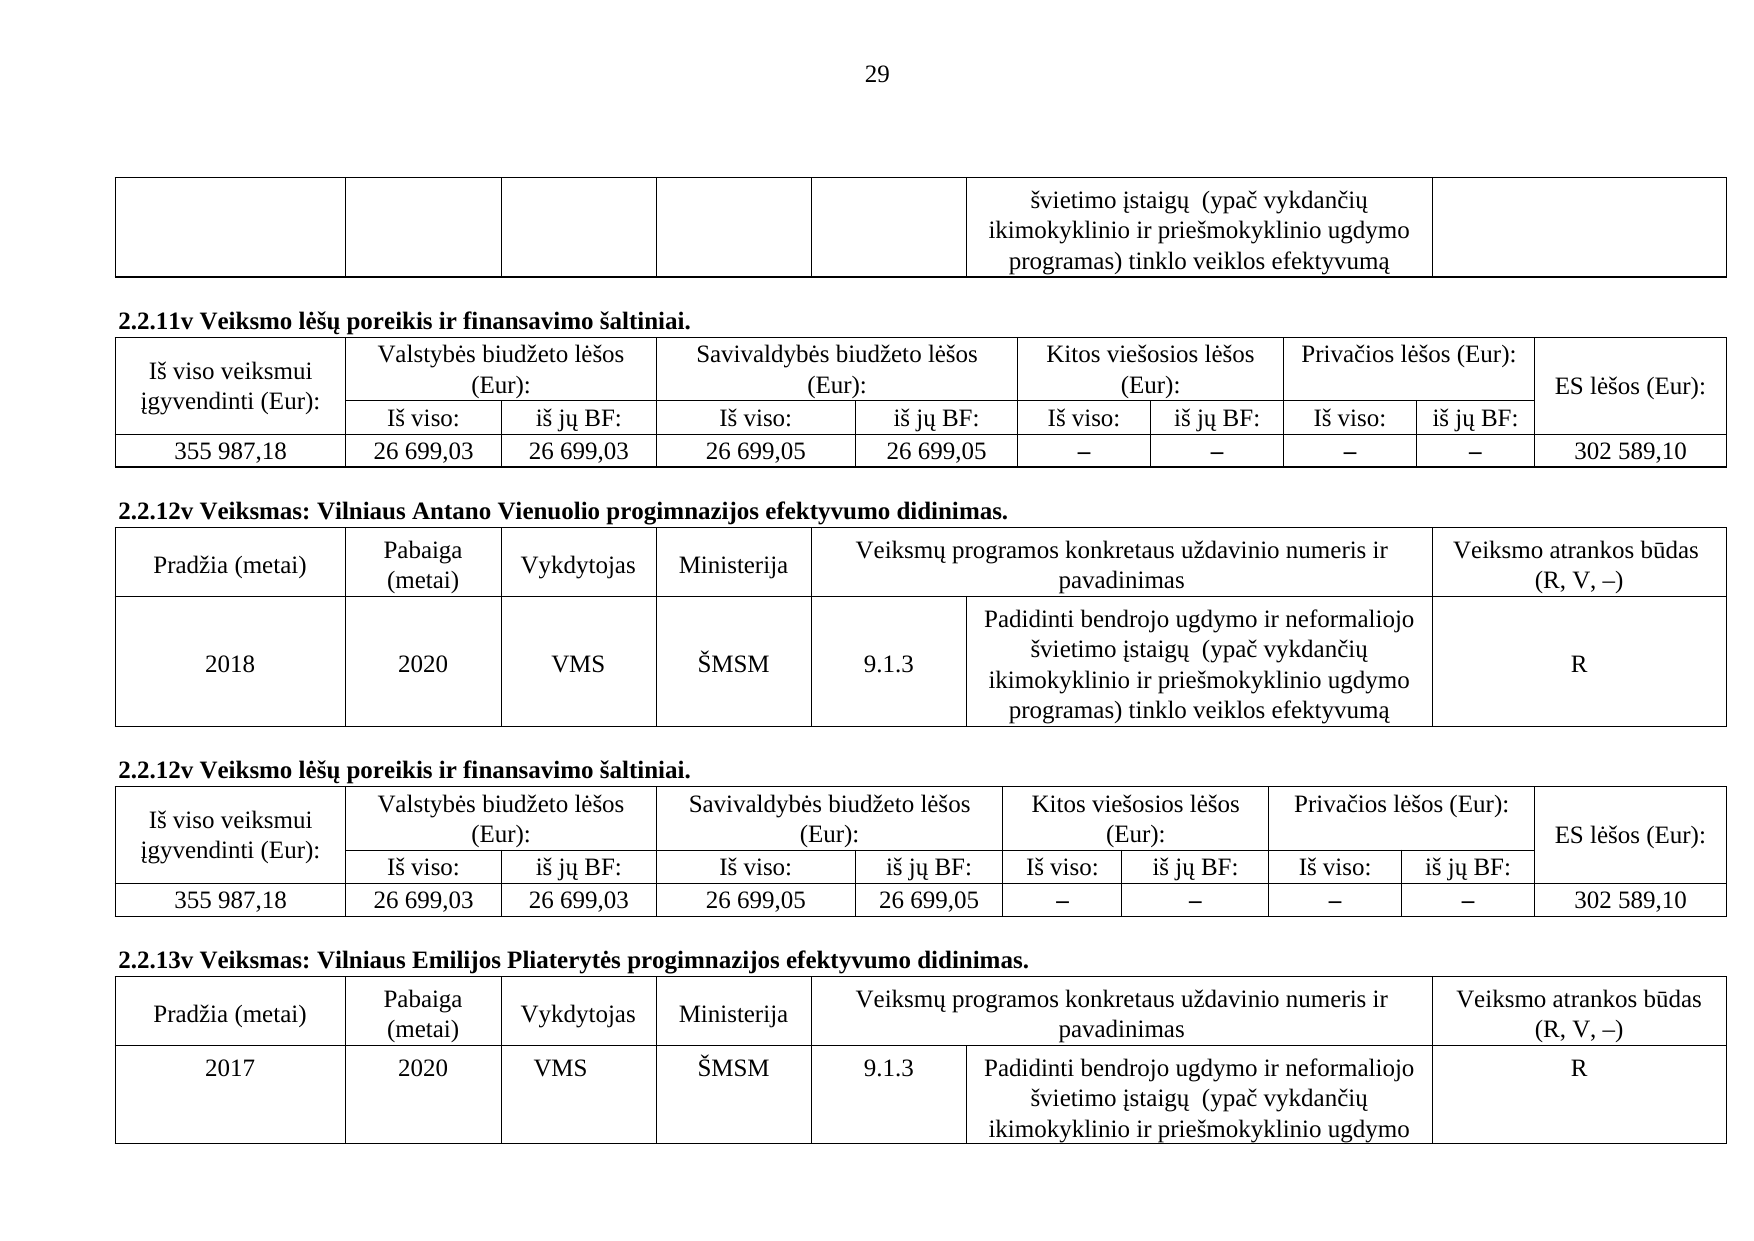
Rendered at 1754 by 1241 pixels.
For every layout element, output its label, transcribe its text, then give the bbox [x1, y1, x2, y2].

table_cell švietimo įstaigų (ypač vykdančių ikimokyklinio ir priešmokyklinio ugdymo programas) tinklo veiklos efektyvumą [967, 178, 1432, 276]
table_cell 26 699,05 [856, 884, 1002, 916]
table_cell – [1284, 435, 1416, 466]
table_cell 26 699,03 [346, 435, 501, 466]
table_header Pabaiga (metai) [346, 528, 501, 596]
table_cell Iš viso: [346, 401, 501, 433]
table_header Pradžia (metai) [116, 528, 345, 596]
table_cell iš jų BF: [502, 851, 656, 882]
table_header Iš viso veiksmui įgyvendinti (Eur): [116, 338, 345, 433]
table_cell iš jų BF: [856, 851, 1002, 882]
table_header Veiksmo atrankos būdas (R, V, –) [1433, 528, 1726, 596]
table_cell – [1417, 435, 1534, 466]
table_cell Iš viso: [346, 851, 501, 882]
table_cell iš jų BF: [856, 401, 1017, 433]
table_header Ministerija [657, 977, 811, 1045]
table_cell 302 589,10 [1535, 884, 1726, 916]
table_cell [502, 178, 656, 276]
table_cell Padidinti bendrojo ugdymo ir neformaliojo švietimo įstaigų (ypač vykdančių ikimokyklinio ir priešmokyklinio ugdymo [967, 1046, 1432, 1142]
table_cell 302 589,10 [1535, 435, 1726, 466]
table_cell 2018 [116, 597, 345, 726]
table_header ES lėšos (Eur): [1535, 338, 1726, 433]
table_cell Iš viso: [1003, 851, 1121, 882]
table_header Ministerija [657, 528, 811, 596]
table_cell 26 699,03 [502, 435, 656, 466]
table_cell Iš viso: [657, 401, 855, 433]
table_cell [1433, 178, 1726, 276]
table_cell [116, 178, 345, 276]
table_header Pradžia (metai) [116, 977, 345, 1045]
table_cell [346, 178, 501, 276]
table_cell iš jų BF: [1122, 851, 1268, 882]
table_cell – [1402, 884, 1534, 916]
table_cell 2020 [346, 597, 501, 726]
table_header ES lėšos (Eur): [1535, 787, 1726, 882]
text 2.2.13v Veiksmas: Vilniaus Emilijos Pliaterytės progimnazijos efektyvumo didinimas. [118, 945, 1636, 974]
table_cell iš jų BF: [1402, 851, 1534, 882]
table_cell R [1433, 1046, 1726, 1142]
table_cell Iš viso: [657, 851, 855, 882]
table_cell [657, 178, 811, 276]
table_header Kitos viešosios lėšos (Eur): [1003, 787, 1268, 849]
table_cell 355 987,18 [116, 435, 345, 466]
table_cell 26 699,03 [346, 884, 501, 916]
table_cell 26 699,05 [657, 435, 855, 466]
table_header Vykdytojas [502, 977, 656, 1045]
table_header Valstybės biudžeto lėšos (Eur): [346, 787, 656, 849]
table_header Iš viso veiksmui įgyvendinti (Eur): [116, 787, 345, 882]
table_header Valstybės biudžeto lėšos (Eur): [346, 338, 656, 400]
table_cell 26 699,05 [657, 884, 855, 916]
table_cell ŠMSM [657, 597, 811, 726]
table_cell 9.1.3 [812, 1046, 966, 1142]
table_cell 26 699,05 [856, 435, 1017, 466]
table_cell VMS [502, 1046, 656, 1142]
table_header Savivaldybės biudžeto lėšos (Eur): [657, 338, 1017, 400]
table_header Veiksmų programos konkretaus uždavinio numeris ir pavadinimas [812, 528, 1432, 596]
text 2.2.12v Veiksmo lėšų poreikis ir finansavimo šaltiniai. [118, 755, 1636, 784]
table_header Savivaldybės biudžeto lėšos (Eur): [657, 787, 1002, 849]
table_cell Padidinti bendrojo ugdymo ir neformaliojo švietimo įstaigų (ypač vykdančių ikimokyklinio ir priešmokyklinio ugdymo programas) tinklo veiklos efektyvumą [967, 597, 1432, 726]
table_cell 355 987,18 [116, 884, 345, 916]
table_header Privačios lėšos (Eur): [1284, 338, 1534, 400]
text 2.2.12v Veiksmas: Vilniaus Antano Vienuolio progimnazijos efektyvumo didinimas. [118, 496, 1636, 525]
table_cell Iš viso: [1018, 401, 1150, 433]
table_header Veiksmų programos konkretaus uždavinio numeris ir pavadinimas [812, 977, 1432, 1045]
table_cell – [1003, 884, 1121, 916]
table_cell – [1122, 884, 1268, 916]
table_header Vykdytojas [502, 528, 656, 596]
table_cell iš jų BF: [502, 401, 656, 433]
table_cell iš jų BF: [1151, 401, 1283, 433]
table_header Veiksmo atrankos būdas (R, V, –) [1433, 977, 1726, 1045]
table_cell ŠMSM [657, 1046, 811, 1142]
table_cell 26 699,03 [502, 884, 656, 916]
table_cell – [1269, 884, 1401, 916]
table_cell Iš viso: [1269, 851, 1401, 882]
table_cell iš jų BF: [1417, 401, 1534, 433]
table_cell [812, 178, 966, 276]
table_cell R [1433, 597, 1726, 726]
table_cell Iš viso: [1284, 401, 1416, 433]
table_cell – [1151, 435, 1283, 466]
table_cell 9.1.3 [812, 597, 966, 726]
table_cell – [1018, 435, 1150, 466]
table_header Privačios lėšos (Eur): [1269, 787, 1534, 849]
text 2.2.11v Veiksmo lėšų poreikis ir finansavimo šaltiniai. [118, 306, 1636, 335]
table_cell 2017 [116, 1046, 345, 1142]
table_header Kitos viešosios lėšos (Eur): [1018, 338, 1283, 400]
table_header Pabaiga (metai) [346, 977, 501, 1045]
table_cell VMS [502, 597, 656, 726]
table_cell 2020 [346, 1046, 501, 1142]
